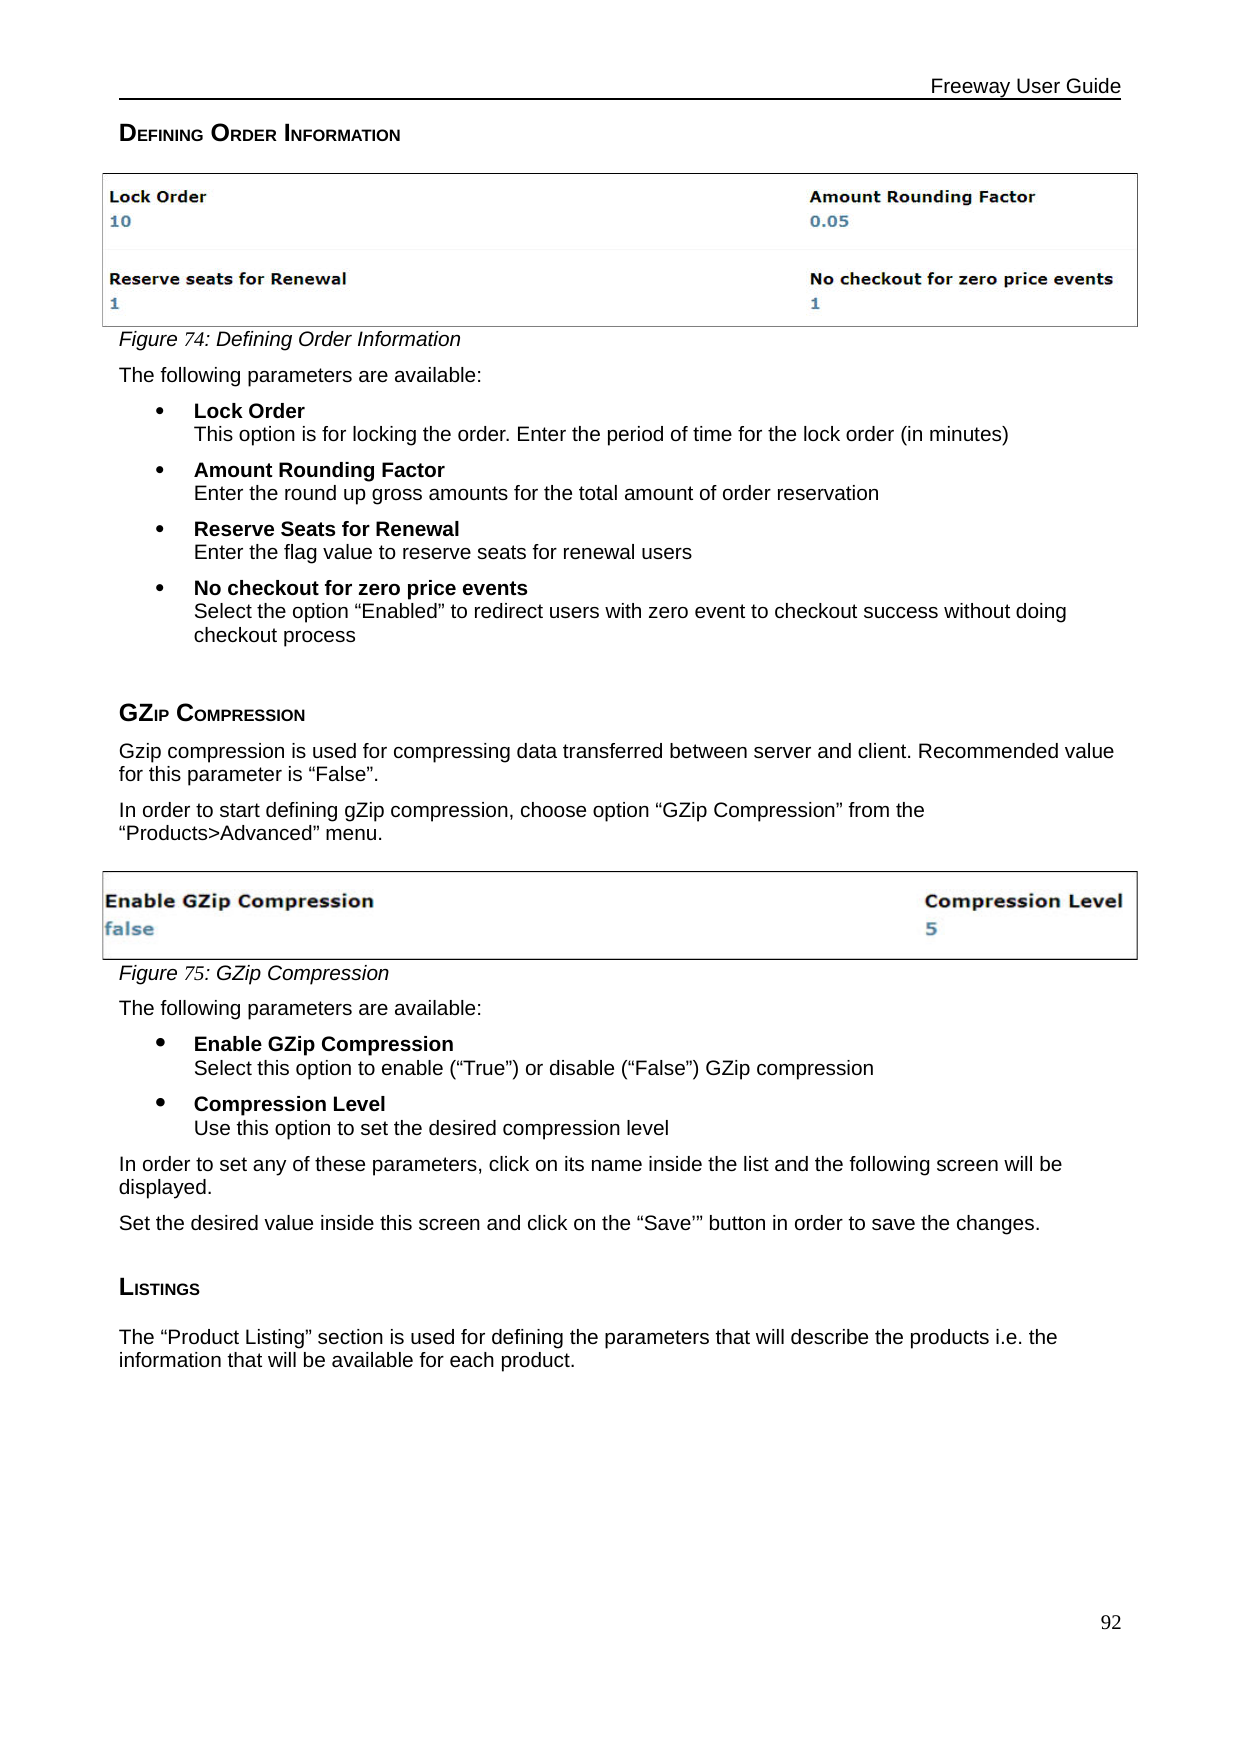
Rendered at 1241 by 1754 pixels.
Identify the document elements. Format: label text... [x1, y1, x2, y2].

list Enable GZip Compression Select this option to enable (“True”) or disable (“False”) GZip compression [156, 1033, 1121, 1080]
text In order to start defining gZip compression, choose option “GZip Compression” from the “Products>Advanced” menu. [119, 798, 1121, 845]
list Lock Order This option is for locking the order. Enter the period of time for the lock order (in minutes) [156, 399, 1121, 446]
text Figure 74: Defining Order Information [119, 328, 1121, 351]
text Figure 75: GZip Compression [119, 961, 1121, 984]
subtitle Defining Order Information [119, 119, 1121, 147]
text In order to set any of these parameters, click on its name inside the list and the following screen will be displayed. [119, 1153, 1121, 1199]
subtitle Listings [119, 1272, 1121, 1300]
picture [102, 173, 1138, 327]
text Set the desired value inside this screen and click on the “Save’” button in order to save the changes. [119, 1212, 1121, 1235]
list Reserve Seats for Renewal Enter the flag value to reserve seats for renewal users [156, 517, 1121, 564]
text The following parameters are available: [119, 364, 1121, 387]
text The following parameters are available: [119, 997, 1121, 1020]
list Amount Rounding Factor Enter the round up gross amounts for the total amount of order reservation [156, 458, 1121, 505]
subtitle GZip Compression [119, 699, 1121, 727]
picture [102, 871, 1138, 960]
text The “Product Listing” section is used for defining the parameters that will describe the products i.e. the information that will be available for each product. [119, 1325, 1121, 1372]
list Compression Level Use this option to set the desired compression level [156, 1093, 1121, 1140]
text Gzip compression is used for compressing data transferred between server and client. Recommended value for this parameter is “False”. [119, 739, 1121, 786]
list No checkout for zero price events Select the option “Enabled” to redirect users with zero event to checkout success without doing checkout process [156, 577, 1121, 646]
